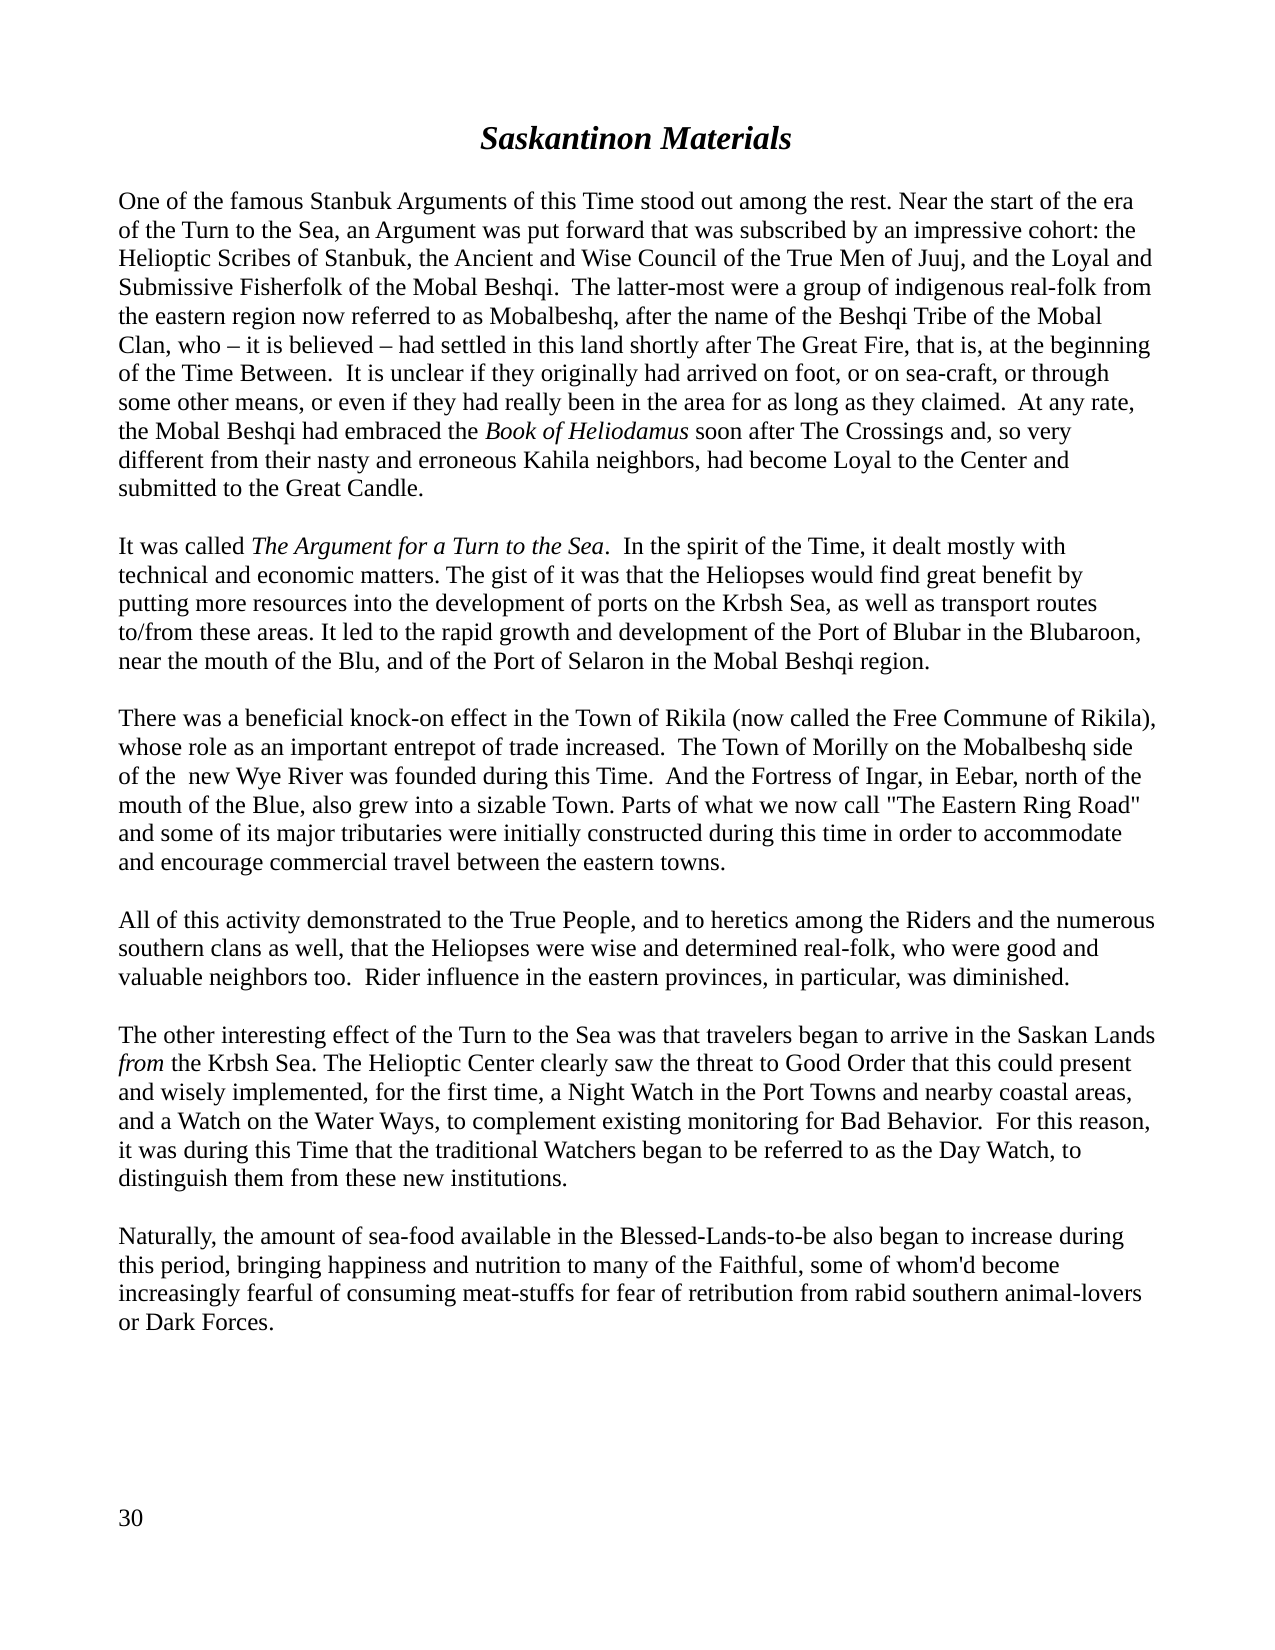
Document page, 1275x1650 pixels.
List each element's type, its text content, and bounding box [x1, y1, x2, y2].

text All of this activity demonstrated to the True People, and to heretics among the Riders and the numerous southern clans as well, that the Heliopses were wise and determined real-folk, who were good and valuable neighbors too. Rider influence in the eastern provinces, in particular, was diminished. [118, 905, 1157, 991]
text It was called The Argument for a Turn to the Sea. In the spirit of the Time, it dealt mostly with technical and economic matters. The gist of it was that the Heliopses would find great benefit by putting more resources into the development of ports on the Krbsh Sea, as well as transport routes to/from these areas. It led to the rapid growth and development of the Port of Blubar in the Blubaroon, near the mouth of the Blu, and of the Port of Selaron in the Mobal Beshqi region. [118, 531, 1157, 675]
text There was a beneficial knock-on effect in the Town of Rikila (now called the Free Commune of Rikila), whose role as an important entrepot of trade increased. The Town of Morilly on the Mobalbeshq side of the new Wye River was founded during this Time. And the Fortress of Ingar, in Eebar, north of the mouth of the Blue, also grew into a sizable Town. Parts of what we now call "The Eastern Ring Road" and some of its major tributaries were initially constructed during this time in order to accommodate and encourage commercial travel between the eastern towns. [118, 703, 1157, 876]
text Naturally, the amount of sea-food available in the Blessed-Lands-to-be also began to increase during this period, bringing happiness and nutrition to many of the Faithful, some of whom'd become increasingly fearful of consuming meat-stuffs for fear of retribution from rabid southern animal-lovers or Dark Forces. [118, 1221, 1157, 1336]
text The other interesting effect of the Turn to the Sea was that travelers began to arrive in the Saskan Lands from the Krbsh Sea. The Helioptic Center clearly saw the threat to Good Order that this could present and wisely implemented, for the first time, a Night Watch in the Port Towns and nearby coastal areas, and a Watch on the Water Ways, to complement existing monitoring for Bad Behavior. For this reason, it was during this Time that the traditional Watchers began to be referred to as the Day Watch, to distinguish them from these new institutions. [118, 1020, 1157, 1192]
text One of the famous Stanbuk Arguments of this Time stood out among the rest. Near the start of the era of the Turn to the Sea, an Argument was put forward that was subscribed by an impressive cohort: the Helioptic Scribes of Stanbuk, the Ancient and Wise Council of the True Men of Juuj, and the Loyal and Submissive Fisherfolk of the Mobal Beshqi. The latter-most were a group of indigenous real-folk from the eastern region now referred to as Mobalbeshq, after the name of the Beshqi Tribe of the Mobal Clan, who – it is believed – had settled in this land shortly after The Great Fire, that is, at the beginning of the Time Between. It is unclear if they originally had arrived on foot, or on sea-craft, or through some other means, or even if they had really been in the area for as long as they claimed. At any rate, the Mobal Beshqi had embraced the Book of Heliodamus soon after The Crossings and, so very different from their nasty and erroneous Kahila neighbors, had become Loyal to the Center and submitted to the Great Candle. [118, 186, 1157, 502]
